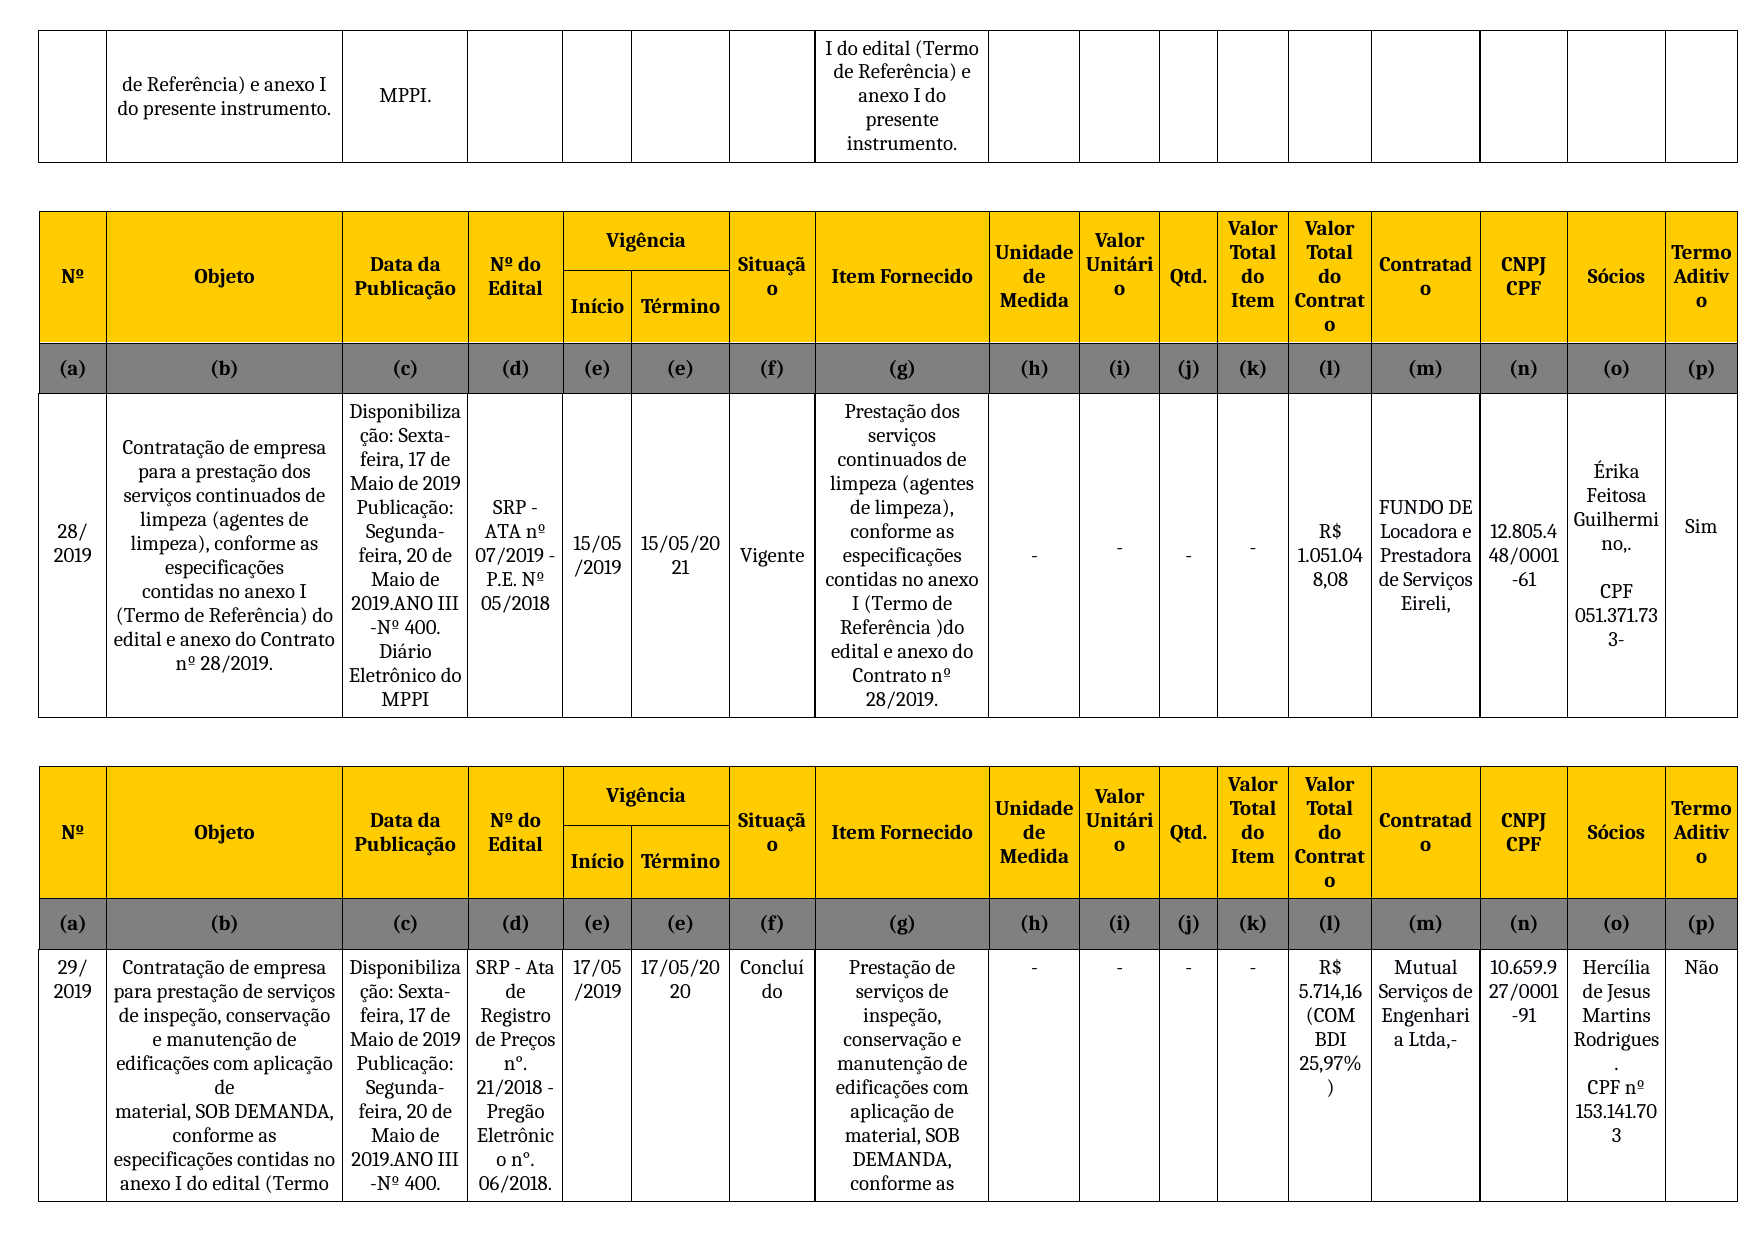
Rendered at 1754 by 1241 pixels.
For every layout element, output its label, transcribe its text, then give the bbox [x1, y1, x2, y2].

table_cell - [1218, 31, 1288, 162]
table_header Contratado [1372, 212, 1480, 342]
table_cell (d) [469, 899, 563, 949]
table_cell Disponibilização: Sexta-feira, 17 de Maio de 2019 Publicação: Segunda-feira, 20 de Maio de 2019.ANO III -Nº 400. Diário Eletrônico do MPPI [343, 394, 467, 717]
table_cell Disponibilização: Sexta-feira, 17 de Maio de 2019 Publicação: Segunda-feira, 20 de Maio de 2019.ANO III -Nº 400. [343, 950, 467, 1201]
table_cell (c) [343, 899, 468, 949]
table_cell Vigente [730, 394, 814, 717]
table_cell - [1218, 394, 1288, 717]
table_cell (g) [816, 344, 989, 393]
table_cell [563, 31, 631, 162]
table_cell Hercília de Jesus Martins Rodrigues. CPF nº 153.141.703 [1568, 950, 1665, 1201]
table_cell (p) [1666, 899, 1737, 949]
table_cell (l) [1289, 344, 1371, 393]
table_header Vigência [564, 767, 729, 825]
table_cell (m) [1372, 899, 1480, 949]
table_header Situação [730, 212, 815, 342]
table_header Nº do Edital [469, 212, 563, 342]
table_header Valor Unitário [1080, 212, 1159, 342]
table_cell (j) [1160, 899, 1217, 949]
table_header Nº [40, 767, 106, 898]
table_cell (a) [40, 899, 106, 949]
table_header Termo Aditivo [1666, 767, 1737, 898]
table_cell [1289, 31, 1371, 162]
table_cell Contratação de empresa para prestação de serviços de inspeção, conservação e manutenção de edificações com aplicação de material, SOB DEMANDA, conforme as especificações contidas no anexo I do edital (Termo [107, 950, 342, 1201]
table_header Data da Publicação [343, 767, 468, 898]
table_cell R$ 5.714,16 (COM BDI 25,97%) [1289, 950, 1371, 1201]
table_header Nº [40, 212, 106, 342]
table_cell [730, 31, 814, 162]
table_cell (n) [1481, 899, 1567, 949]
table_cell (h) [990, 344, 1079, 393]
table_cell SRP - ATA nº 07/2019 - P.E. Nº 05/2018 [468, 394, 562, 717]
table_header Objeto [107, 767, 342, 898]
table_cell [1568, 31, 1665, 162]
table_header Unidade de Medida [990, 212, 1079, 342]
table_cell (f) [730, 344, 815, 393]
table_cell (e) [564, 344, 631, 393]
table_header Contratado [1372, 767, 1480, 898]
table_cell 15/05/2021 [632, 394, 729, 717]
table_header Item Fornecido [816, 212, 989, 342]
table_cell Início [564, 826, 631, 898]
table_cell (d) [469, 344, 563, 393]
table_cell Mutual Serviços de Engenharia Ltda,- [1372, 950, 1479, 1201]
table_cell (i) [1080, 899, 1159, 949]
table_header Valor Total do Contrato [1289, 212, 1371, 342]
table_header Objeto [107, 212, 342, 342]
table_header Qtd. [1160, 767, 1217, 898]
table_cell Érika Feitosa Guilhermino,. CPF 051.371.733- [1568, 394, 1665, 717]
table_header Valor Total do Contrato [1289, 767, 1371, 898]
table_header Vigência [564, 212, 729, 270]
table_cell Concluído [730, 950, 814, 1201]
table_cell (o) [1568, 344, 1665, 393]
table_cell (e) [564, 899, 631, 949]
table_cell de Referência) e anexo I do presente instrumento. [107, 31, 342, 162]
table_cell - [1218, 950, 1288, 1201]
table_cell [1481, 31, 1567, 162]
table_cell Prestação de serviços de inspeção, conservação e manutenção de edificações com aplicação de material, SOB DEMANDA, conforme as [816, 950, 988, 1201]
table_cell 29/ 2019 [39, 950, 106, 1201]
table_cell 28/ 2019 [39, 394, 106, 717]
table_header CNPJ CPF [1481, 767, 1567, 898]
table_cell [39, 31, 106, 162]
table_cell (k) [1218, 899, 1288, 949]
table_cell [1666, 31, 1737, 162]
table_cell [1372, 31, 1479, 162]
table_cell (a) [40, 344, 106, 393]
table_cell [632, 31, 729, 162]
table_cell (m) [1372, 344, 1480, 393]
table_cell Sim [1666, 394, 1737, 717]
table_header Qtd. [1160, 212, 1217, 342]
table_cell 10.659.927/0001-91 [1481, 950, 1567, 1201]
table_cell - [989, 950, 1079, 1201]
table_header Valor Total do Item [1218, 767, 1288, 898]
table_header Valor Total do Item [1218, 212, 1288, 342]
table_cell 12.805.448/0001-61 [1481, 394, 1567, 717]
table_cell - [989, 394, 1079, 717]
table_header Situação [730, 767, 815, 898]
table_cell (f) [730, 899, 815, 949]
table_cell - [1160, 31, 1217, 162]
table_cell SRP - Ata de Registro de Preços n°. 21/2018 - Pregão Eletrônico n°. 06/2018. [468, 950, 562, 1201]
table_cell (b) [107, 344, 342, 393]
table_cell (i) [1080, 344, 1159, 393]
table_cell Contratação de empresa para a prestação dos serviços continuados de limpeza (agentes de limpeza), conforme as especificações contidas no anexo I (Termo de Referência) do edital e anexo do Contrato nº 28/2019. [107, 394, 342, 717]
table_cell Término [632, 826, 729, 898]
table_cell - [989, 31, 1079, 162]
table_cell (p) [1666, 344, 1737, 393]
table_header Valor Unitário [1080, 767, 1159, 898]
table_cell - [1080, 31, 1159, 162]
table_cell (c) [343, 344, 468, 393]
table_cell [468, 31, 562, 162]
table_header Sócios [1568, 767, 1665, 898]
table_cell 17/05/2020 [632, 950, 729, 1201]
table_cell (e) [632, 899, 729, 949]
table_cell Término [632, 271, 729, 342]
table_cell (k) [1218, 344, 1288, 393]
table_cell FUNDO DE Locadora e Prestadora de Serviços Eireli, [1372, 394, 1479, 717]
table_header Unidade de Medida [990, 767, 1079, 898]
table_cell R$ 1.051.048,08 [1289, 394, 1371, 717]
table_cell I do edital (Termo de Referência) e anexo I do presente instrumento. [816, 31, 988, 162]
table_header Item Fornecido [816, 767, 989, 898]
table_cell (n) [1481, 344, 1567, 393]
table_cell - [1160, 950, 1217, 1201]
table_cell (l) [1289, 899, 1371, 949]
table_cell - [1160, 394, 1217, 717]
table_cell (j) [1160, 344, 1217, 393]
table_cell 15/05/2019 [563, 394, 631, 717]
table_cell (b) [107, 899, 342, 949]
table_header Sócios [1568, 212, 1665, 342]
table_cell MPPI. [343, 31, 467, 162]
table_cell (h) [990, 899, 1079, 949]
table_header Nº do Edital [469, 767, 563, 898]
table_cell 17/05/2019 [563, 950, 631, 1201]
table_cell Prestação dos serviços continuados de limpeza (agentes de limpeza), conforme as especificações contidas no anexo I (Termo de Referência )do edital e anexo do Contrato nº 28/2019. [816, 394, 988, 717]
table_cell Não [1666, 950, 1737, 1201]
table_cell - [1080, 394, 1159, 717]
table_cell - [1080, 950, 1159, 1201]
table_cell (g) [816, 899, 989, 949]
table_cell (o) [1568, 899, 1665, 949]
table_header Termo Aditivo [1666, 212, 1737, 342]
table_header CNPJ CPF [1481, 212, 1567, 342]
table_cell Início [564, 271, 631, 342]
table_header Data da Publicação [343, 212, 468, 342]
table_cell (e) [632, 344, 729, 393]
